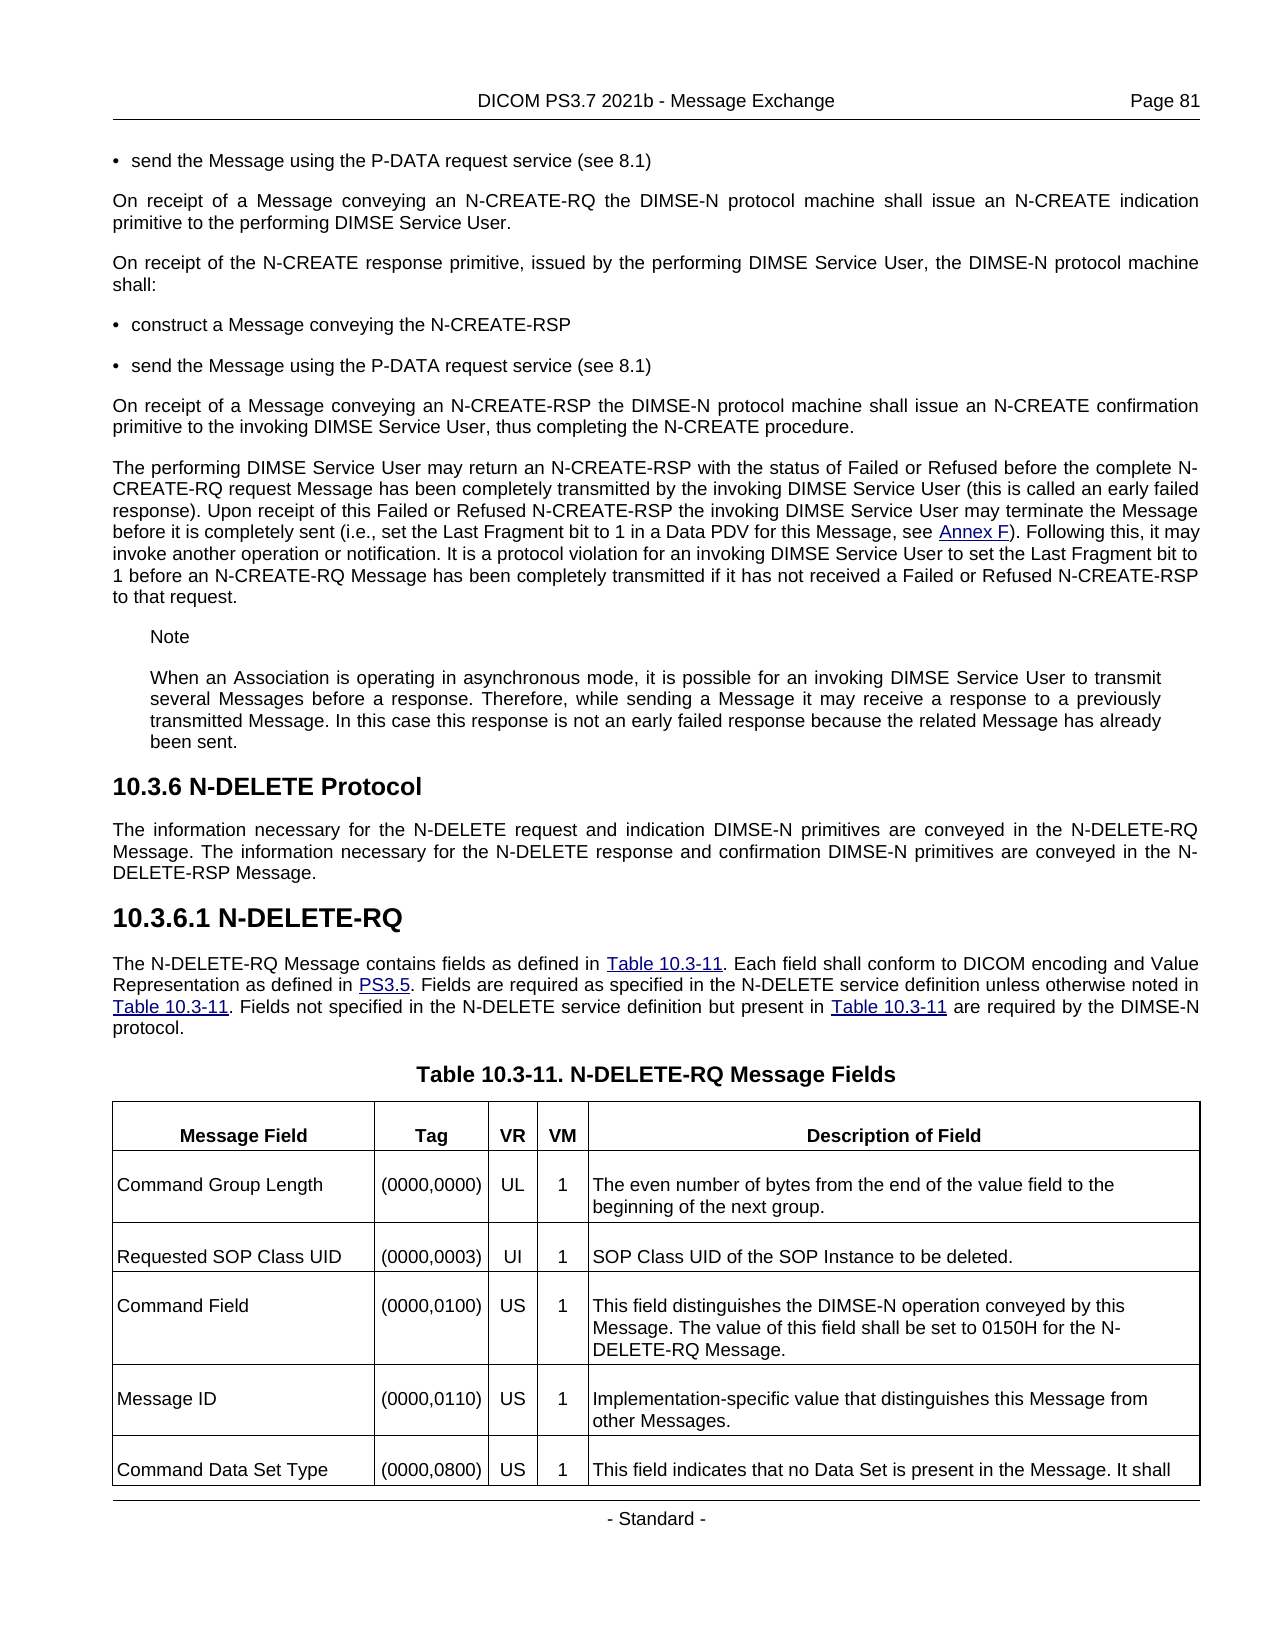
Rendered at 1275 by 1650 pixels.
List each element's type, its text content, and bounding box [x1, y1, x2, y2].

text The N-DELETE-RQ Message contains fields as defined in Table 10.3-11. Each field shall conform to DICOM encoding and Value Representation as defined in PS3.5. Fields are required as specified in the N-DELETE service definition unless otherwise noted in Table 10.3-11. Fields not specified in the N-DELETE service definition but present in Table 10.3-11 are required by the DIMSE-N protocol. [112, 952, 1200, 1039]
table_header VR [489, 1102, 537, 1150]
table_cell The even number of bytes from the end of the value field to the beginning of the next group. [589, 1151, 1199, 1222]
table_header Description of Field [589, 1102, 1199, 1150]
text 10.3.6.1 N-DELETE-RQ [112, 902, 1200, 934]
table_cell SOP Class UID of the SOP Instance to be deleted. [589, 1223, 1199, 1271]
table_cell (0000,0000) [375, 1151, 488, 1222]
table_cell (0000,0110) [375, 1365, 488, 1435]
table_cell 1 [538, 1272, 588, 1364]
table_cell Requested SOP Class UID [113, 1223, 374, 1271]
table_cell Implementation-specific value that distinguishes this Message from other Messages. [589, 1365, 1199, 1435]
text • send the Message using the P-DATA request service (see 8.1) [112, 150, 1200, 172]
table_cell (0000,0800) [375, 1436, 488, 1485]
text Note [150, 626, 1162, 648]
text The information necessary for the N-DELETE request and indication DIMSE-N primitives are conveyed in the N-DELETE-RQ Message. The information necessary for the N-DELETE response and confirmation DIMSE-N primitives are conveyed in the N-DELETE-RSP Message. [112, 819, 1200, 884]
text When an Association is operating in asynchronous mode, it is possible for an invoking DIMSE Service User to transmit several Messages before a response. Therefore, while sending a Message it may receive a response to a previously transmitted Message. In this case this response is not an early failed response because the related Message has already been sent. [150, 667, 1162, 753]
table_cell 1 [538, 1151, 588, 1222]
table_header VM [538, 1102, 588, 1150]
text 10.3.6 N-DELETE Protocol [112, 772, 1200, 800]
table_cell US [489, 1272, 537, 1364]
table_header Message Field [113, 1102, 374, 1150]
table_cell UI [489, 1223, 537, 1271]
table_cell This field distinguishes the DIMSE-N operation conveyed by this Message. The value of this field shall be set to 0150H for the N-DELETE-RQ Message. [589, 1272, 1199, 1364]
text Table 10.3-11. N-DELETE-RQ Message Fields [112, 1061, 1200, 1087]
table_cell 1 [538, 1223, 588, 1271]
table_cell Command Data Set Type [113, 1436, 374, 1485]
table_cell US [489, 1365, 537, 1435]
text The performing DIMSE Service User may return an N-CREATE-RSP with the status of Failed or Refused before the complete N-CREATE-RQ request Message has been completely transmitted by the invoking DIMSE Service User (this is called an early failed response). Upon receipt of this Failed or Refused N-CREATE-RSP the invoking DIMSE Service User may terminate the Message before it is completely sent (i.e., set the Last Fragment bit to 1 in a Data PDV for this Message, see Annex F). Following this, it may invoke another operation or notification. It is a protocol violation for an invoking DIMSE Service User to set the Last Fragment bit to 1 before an N-CREATE-RQ Message has been completely transmitted if it has not received a Failed or Refused N-CREATE-RSP to that request. [112, 457, 1200, 607]
table_cell 1 [538, 1436, 588, 1485]
table_cell This field indicates that no Data Set is present in the Message. It shall [589, 1436, 1199, 1485]
text On receipt of a Message conveying an N-CREATE-RSP the DIMSE-N protocol machine shall issue an N-CREATE confirmation primitive to the invoking DIMSE Service User, thus completing the N-CREATE procedure. [112, 395, 1200, 438]
text • send the Message using the P-DATA request service (see 8.1) [112, 354, 1200, 376]
table_cell US [489, 1436, 537, 1485]
text On receipt of a Message conveying an N-CREATE-RQ the DIMSE-N protocol machine shall issue an N-CREATE indication primitive to the performing DIMSE Service User. [112, 190, 1200, 233]
text • construct a Message conveying the N-CREATE-RSP [112, 314, 1200, 336]
table_cell Command Field [113, 1272, 374, 1364]
table_cell UL [489, 1151, 537, 1222]
table_cell (0000,0003) [375, 1223, 488, 1271]
table_cell Message ID [113, 1365, 374, 1435]
table_cell 1 [538, 1365, 588, 1435]
table_cell Command Group Length [113, 1151, 374, 1222]
text On receipt of the N-CREATE response primitive, issued by the performing DIMSE Service User, the DIMSE-N protocol machine shall: [112, 252, 1200, 295]
table_header Tag [375, 1102, 488, 1150]
table_cell (0000,0100) [375, 1272, 488, 1364]
